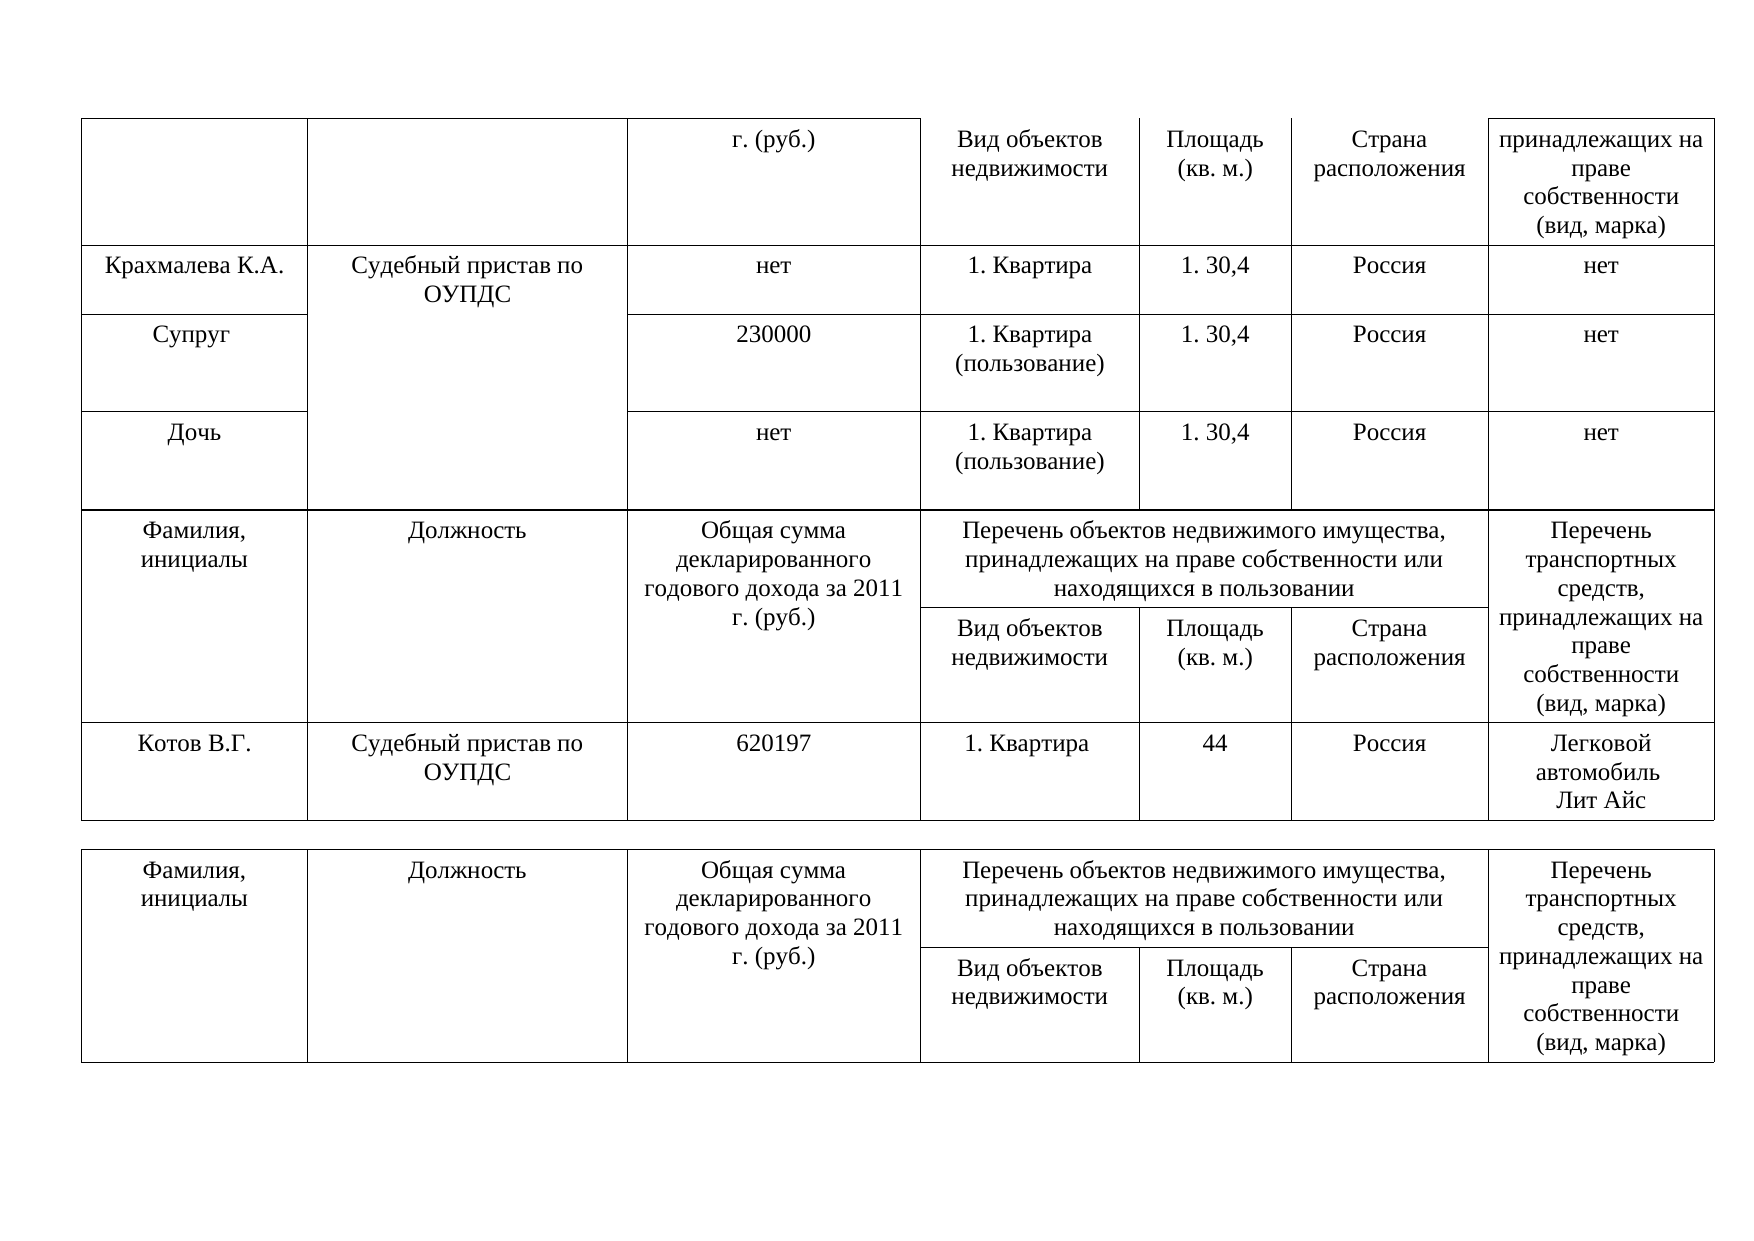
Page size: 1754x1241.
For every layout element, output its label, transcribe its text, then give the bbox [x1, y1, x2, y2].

table_cell Россия [1292, 723, 1488, 820]
table_cell Площадь (кв. м.) [1140, 608, 1291, 722]
table_cell 620197 [628, 723, 920, 820]
table_header Перечень транспортных средств, принадлежащих на праве собственности (вид, марка) [1489, 850, 1714, 1062]
table_cell 1. 30,4 [1140, 315, 1291, 411]
table_cell Дочь [82, 412, 307, 509]
table_header Фамилия, инициалы [82, 850, 307, 1062]
table_header принадлежащих на праве собственности (вид, марка) [1489, 119, 1714, 245]
table_cell Площадь (кв. м.) [1140, 948, 1291, 1062]
table_cell Супруг [82, 315, 307, 411]
table_cell Страна расположения [1292, 118, 1488, 245]
table_header [308, 119, 627, 245]
table_cell Крахмалева К.А. [82, 246, 307, 314]
table_cell 1. Квартира (пользование) [921, 412, 1139, 509]
table_header Должность [308, 511, 627, 722]
table_header Должность [308, 850, 627, 1062]
table_cell Судебный пристав по ОУПДС [308, 723, 627, 820]
table_header Перечень транспортных средств, принадлежащих на праве собственности (вид, марка) [1489, 511, 1714, 722]
table_cell 44 [1140, 723, 1291, 820]
table_cell Котов В.Г. [82, 723, 307, 820]
table_header [82, 119, 307, 245]
table_cell 230000 [628, 315, 920, 411]
table_cell нет [1489, 412, 1714, 509]
table_cell Легковой автомобиль Лит Айс [1489, 723, 1714, 820]
table_cell Судебный пристав по ОУПДС [308, 246, 627, 509]
table_header Фамилия, инициалы [82, 511, 307, 722]
table_cell нет [628, 412, 920, 509]
table_cell нет [1489, 246, 1714, 314]
table_cell 1. 30,4 [1140, 412, 1291, 509]
table_cell Вид объектов недвижимости [921, 118, 1139, 245]
table_cell 1. 30,4 [1140, 246, 1291, 314]
table_cell Площадь (кв. м.) [1140, 118, 1291, 245]
table_cell Россия [1292, 246, 1488, 314]
table_header Общая сумма декларированного годового дохода за 2011 г. (руб.) [628, 850, 920, 1062]
table_cell Страна расположения [1292, 948, 1488, 1062]
table_header Перечень объектов недвижимого имущества, принадлежащих на праве собственности или находящихся в пользовании [921, 511, 1488, 607]
table_cell Россия [1292, 315, 1488, 411]
table_cell нет [1489, 315, 1714, 411]
table_cell Страна расположения [1292, 608, 1488, 722]
table_cell Вид объектов недвижимости [921, 948, 1139, 1062]
table_header г. (руб.) [628, 119, 920, 245]
table_cell 1. Квартира (пользование) [921, 315, 1139, 411]
table_cell нет [628, 246, 920, 314]
table_cell 1. Квартира [921, 723, 1139, 820]
table_cell Россия [1292, 412, 1488, 509]
table_cell 1. Квартира [921, 246, 1139, 314]
table_cell Вид объектов недвижимости [921, 608, 1139, 722]
table_header Общая сумма декларированного годового дохода за 2011 г. (руб.) [628, 511, 920, 722]
table_header Перечень объектов недвижимого имущества, принадлежащих на праве собственности или находящихся в пользовании [921, 850, 1488, 947]
